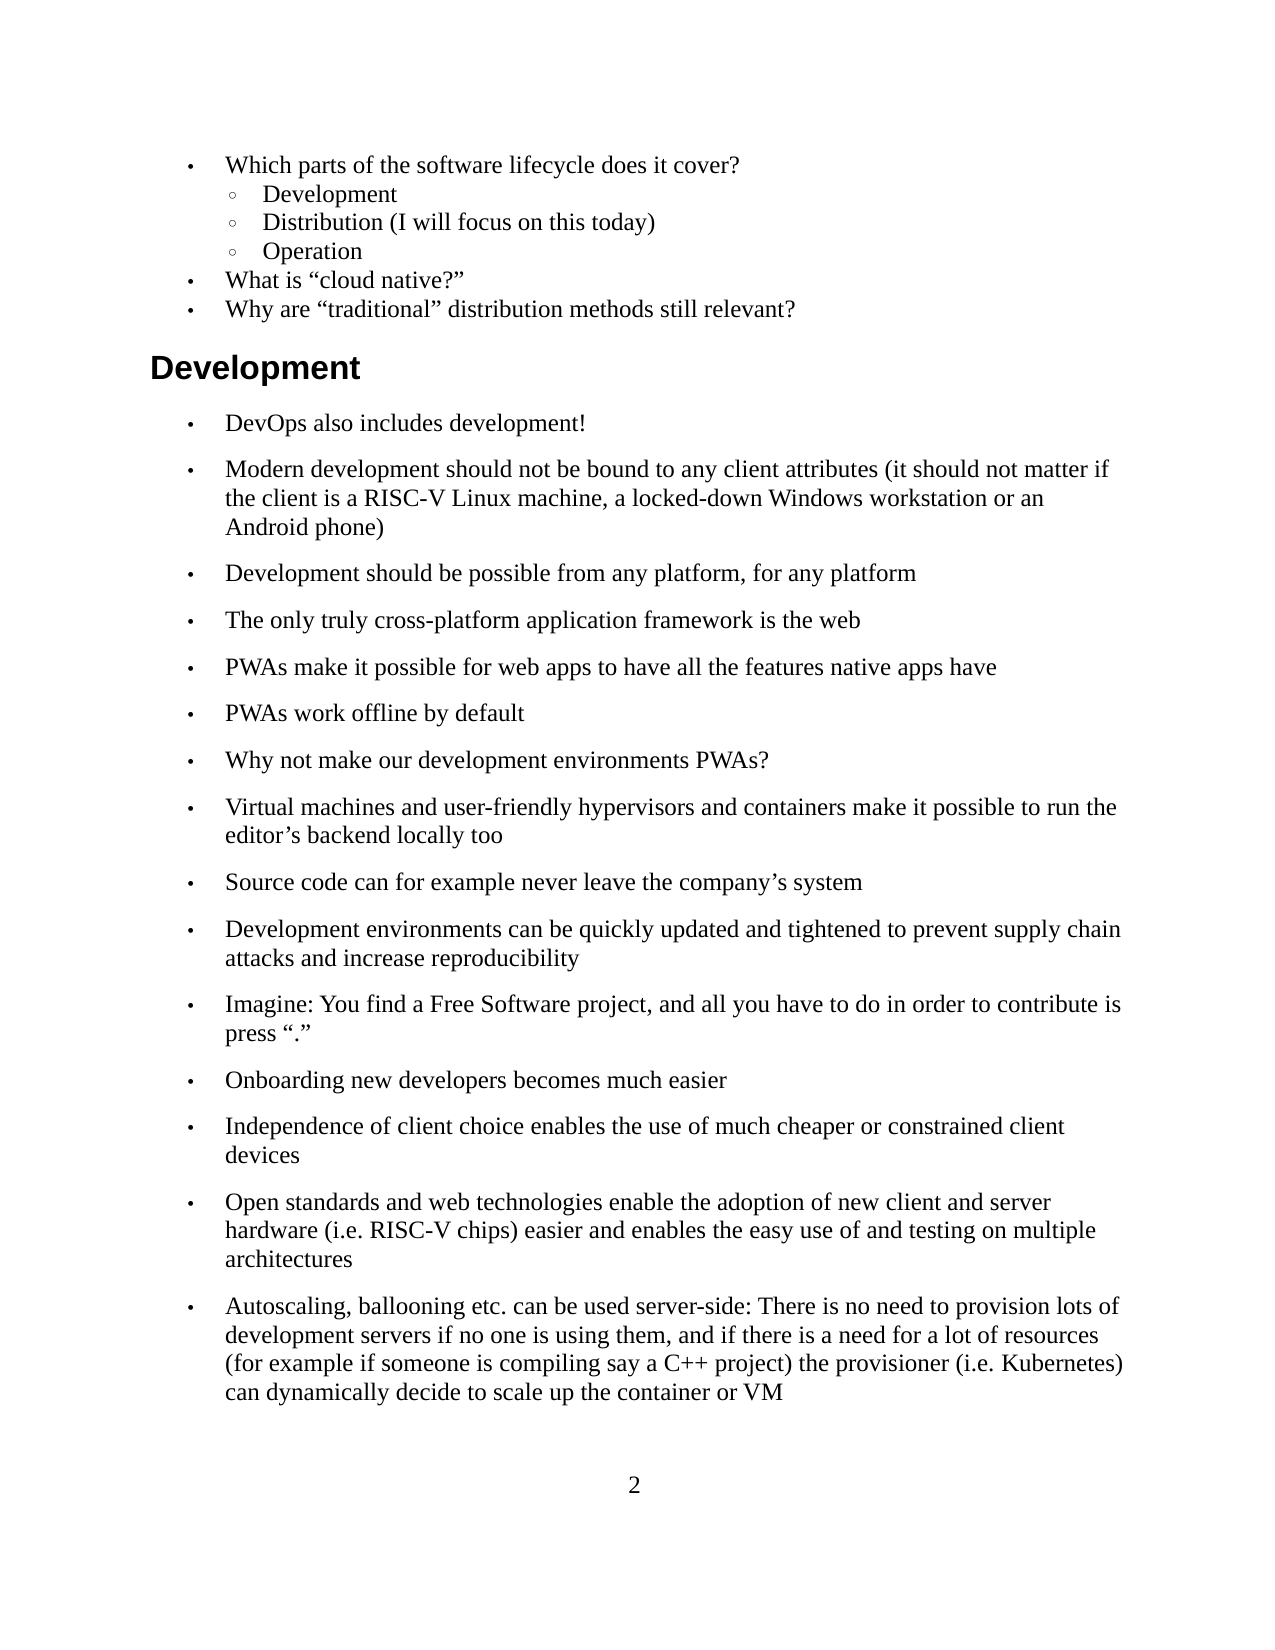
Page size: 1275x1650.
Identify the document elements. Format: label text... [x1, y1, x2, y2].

list Autoscaling, ballooning etc. can be used server-side: There is no need to provision lots of development servers if no one is using them, and if there is a need for a lot of resources (for example if someone is compiling say a C++ project) the provisioner (i.e. Kubernetes) can dynamically decide to scale up the container or VM [187, 1291, 1125, 1406]
list Distribution (I will focus on this today) [225, 207, 1125, 236]
list Development should be possible from any platform, for any platform [187, 558, 1125, 587]
subtitle Development [150, 347, 1125, 386]
list PWAs work offline by default [187, 698, 1125, 727]
list Modern development should not be bound to any client attributes (it should not matter if the client is a RISC-V Linux machine, a locked-down Windows workstation or an Android phone) [187, 454, 1125, 541]
list Development environments can be quickly updated and tightened to prevent supply chain attacks and increase reproducibility [187, 914, 1125, 971]
list What is “cloud native?” [187, 265, 1125, 294]
list Operation [225, 236, 1125, 265]
list Why not make our development environments PWAs? [187, 745, 1125, 774]
list Source code can for example never leave the company’s system [187, 867, 1125, 896]
list Open standards and web technologies enable the adoption of new client and server hardware (i.e. RISC-V chips) easier and enables the easy use of and testing on multiple architectures [187, 1187, 1125, 1273]
list Independence of client choice enables the use of much cheaper or constrained client devices [187, 1111, 1125, 1169]
list Virtual machines and user-friendly hypervisors and containers make it possible to run the editor’s backend locally too [187, 792, 1125, 849]
list Why are “traditional” distribution methods still relevant? [187, 294, 1125, 322]
list PWAs make it possible for web apps to have all the features native apps have [187, 652, 1125, 681]
list Onboarding new developers becomes much easier [187, 1065, 1125, 1093]
list The only truly cross-platform application framework is the web [187, 605, 1125, 634]
list Imagine: You find a Free Software project, and all you have to do in order to contribute is press “.” [187, 989, 1125, 1047]
list Development [225, 179, 1125, 207]
list Which parts of the software lifecycle does it cover? [187, 150, 1125, 179]
list DevOps also includes development! [187, 408, 1125, 436]
